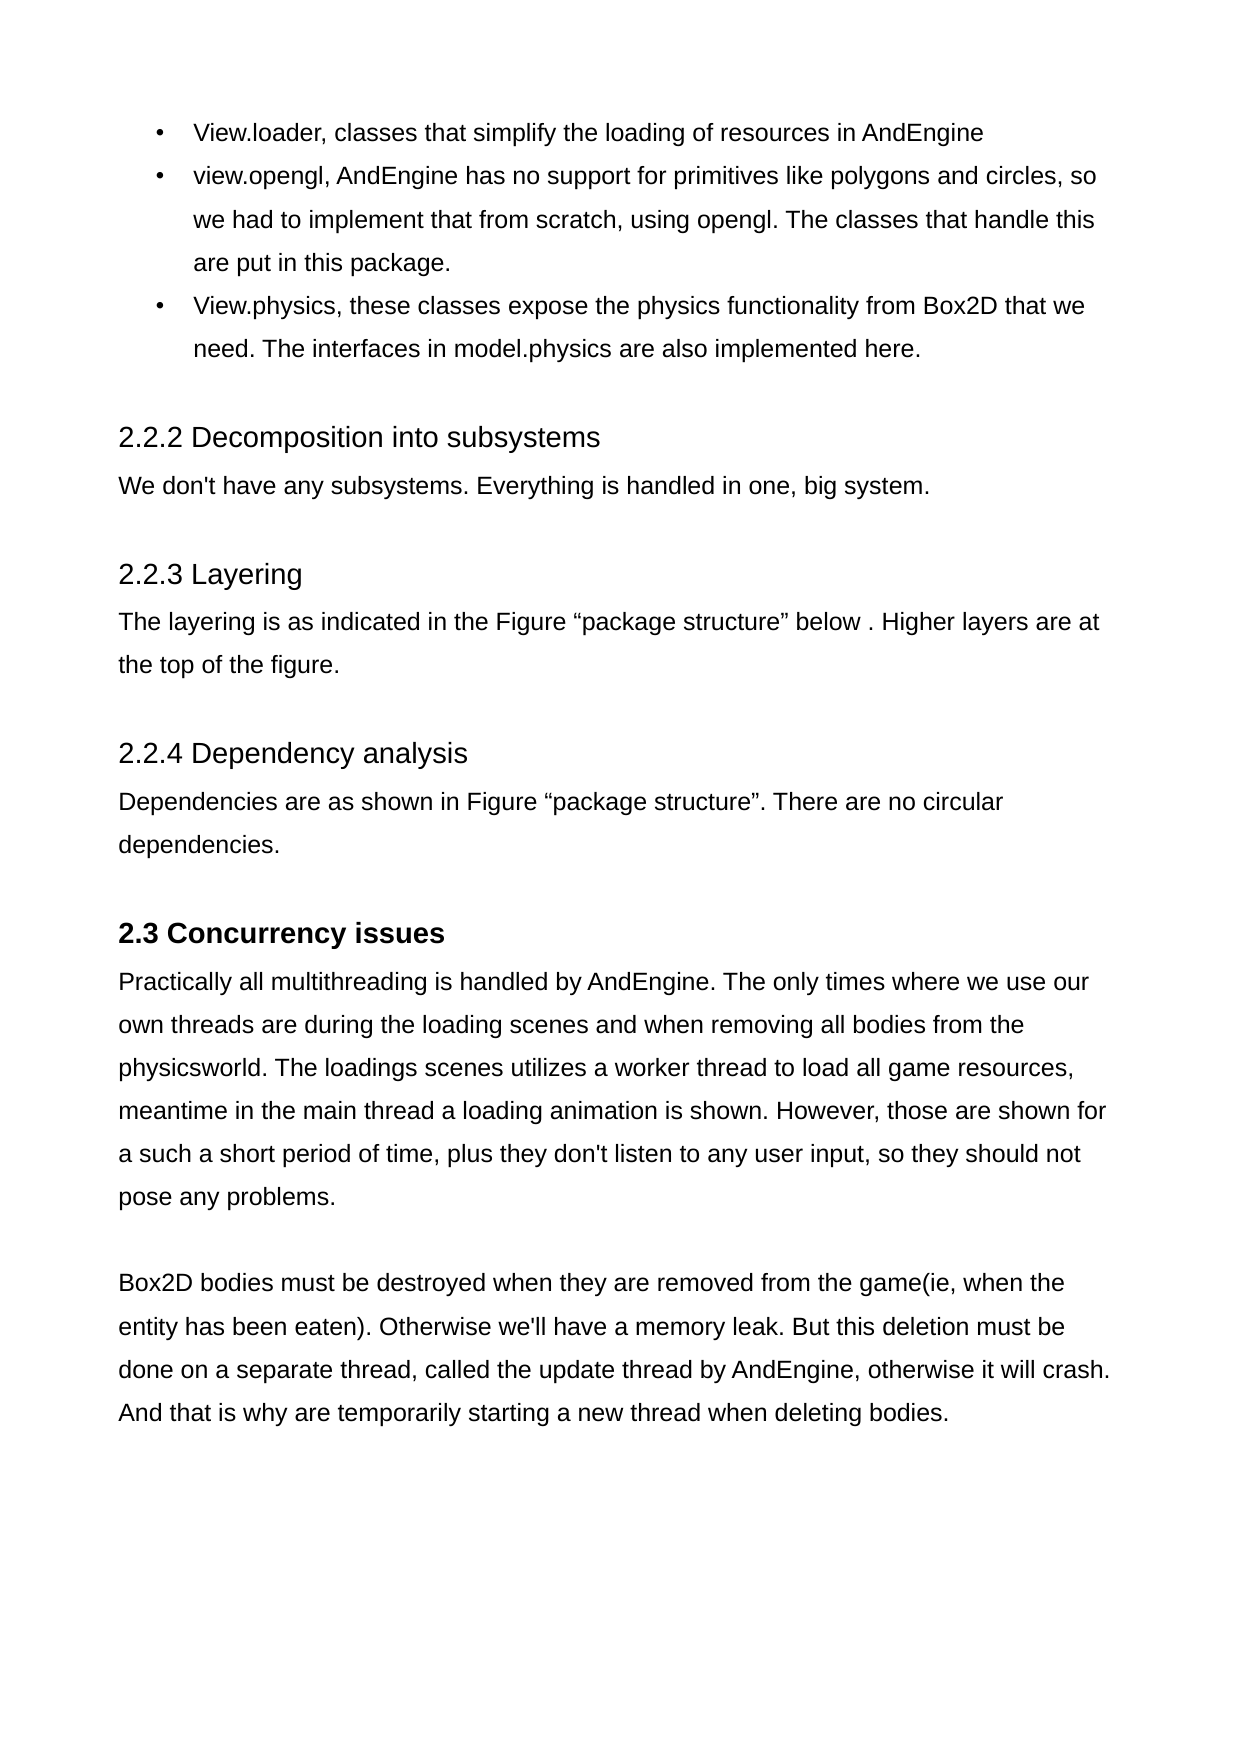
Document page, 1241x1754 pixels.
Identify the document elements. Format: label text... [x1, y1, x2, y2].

text Box2D bodies must be destroyed when they are removed from the game(ie, when the entity has been eaten). Otherwise we'll have a memory leak. But this deletion must be done on a separate thread, called the update thread by AndEngine, otherwise it will crash. And that is why are temporarily starting a new thread when deleting bodies. [118, 1268, 1122, 1427]
text We don't have any subsystems. Everything is handled in one, big system. [118, 471, 1122, 499]
list view.opengl, AndEngine has no support for primitives like polygons and circles, so we had to implement that from scratch, using opengl. The classes that handle this are put in this package. [156, 161, 1122, 276]
text The layering is as indicated in the Figure “package structure” below . Higher layers are at the top of the figure. [118, 607, 1122, 679]
text Practically all multithreading is handled by AndEngine. The only times where we use our own threads are during the loading scenes and when removing all bodies from the physicsworld. The loadings scenes utilizes a worker thread to load all game resources, meantime in the main thread a loading animation is shown. However, those are shown for a such a short period of time, plus they don't listen to any user input, so they should not pose any problems. [118, 967, 1122, 1211]
text Dependencies are as shown in Figure “package structure”. There are no circular dependencies. [118, 787, 1122, 859]
text 2.2.2 Decomposition into subsystems [118, 420, 1122, 454]
text 2.3 Concurrency issues [118, 916, 1122, 950]
text 2.2.3 Layering [118, 557, 1122, 590]
text 2.2.4 Dependency analysis [118, 737, 1122, 770]
list View.loader, classes that simplify the loading of resources in AndEngine [156, 118, 1122, 147]
list View.physics, these classes expose the physics functionality from Box2D that we need. The interfaces in model.physics are also implemented here. [156, 291, 1122, 363]
